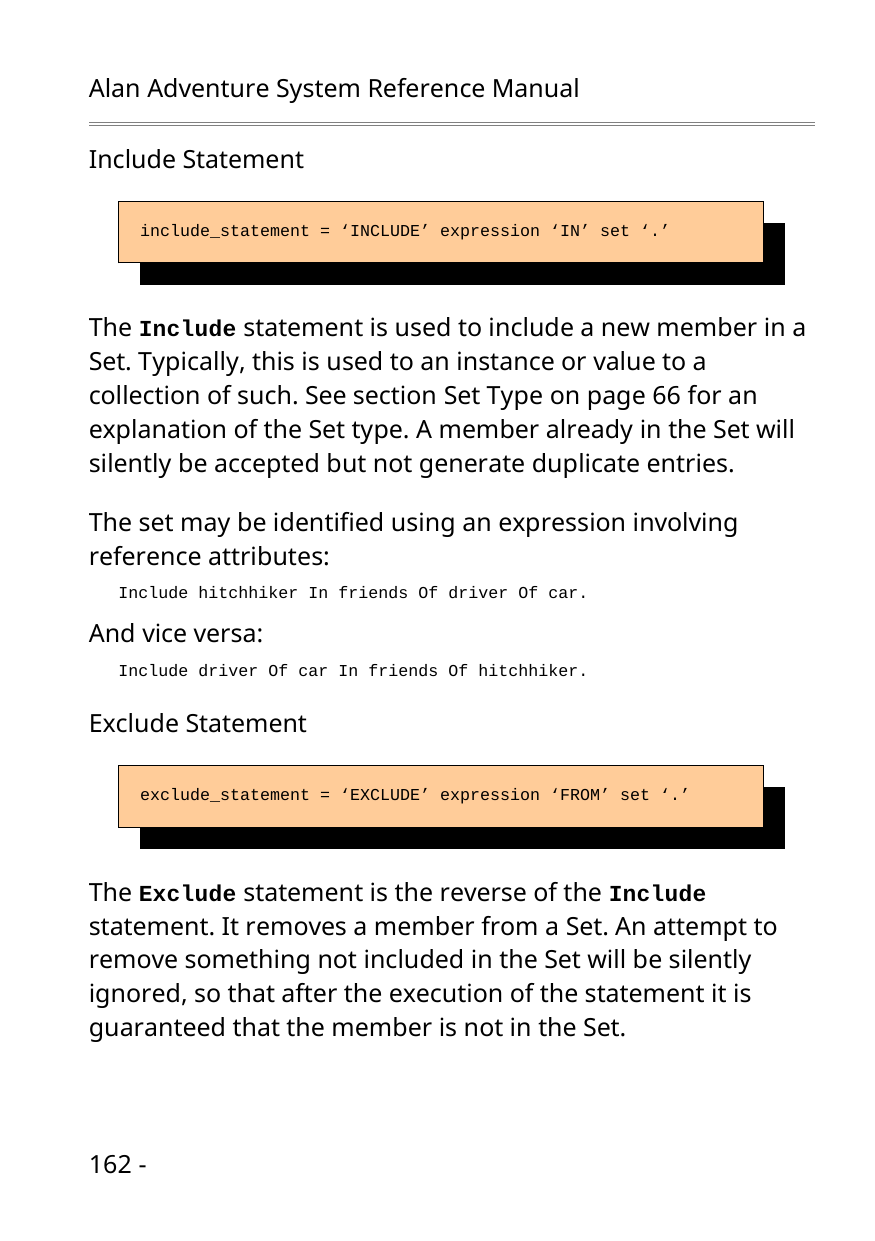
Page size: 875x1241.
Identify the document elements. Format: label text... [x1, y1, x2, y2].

text The Include statement is used to include a new member in a Set. Typically, this is used to an instance or value to a collection of such. See section Set Type on page 55 for an explanation of the Set type. A member already in the Set will silently be accepted but not generate duplicate entries. [88, 310, 815, 480]
text The set may be identified using an expression involving reference attributes: [88, 505, 815, 573]
text include_statement = ‘INCLUDE’ expression ‘IN’ set ‘.’ [119, 202, 763, 262]
subtitle Include Statement [88, 142, 815, 176]
text Include hitchhiker In friends Of driver Of car. [118, 585, 815, 604]
text exclude_statement = ‘EXCLUDE’ expression ‘FROM’ set ‘.’ [119, 766, 763, 827]
text And vice versa: [88, 616, 815, 650]
text The Exclude statement is the reverse of the Include statement. It removes a member from a Set. An attempt to remove something not included in the Set will be silently ignored, so that after the execution of the statement it is guaranteed that the member is not in the Set. [88, 874, 815, 1044]
subtitle Exclude Statement [88, 706, 815, 740]
text Include driver Of car In friends Of hitchhiker. [118, 663, 815, 681]
